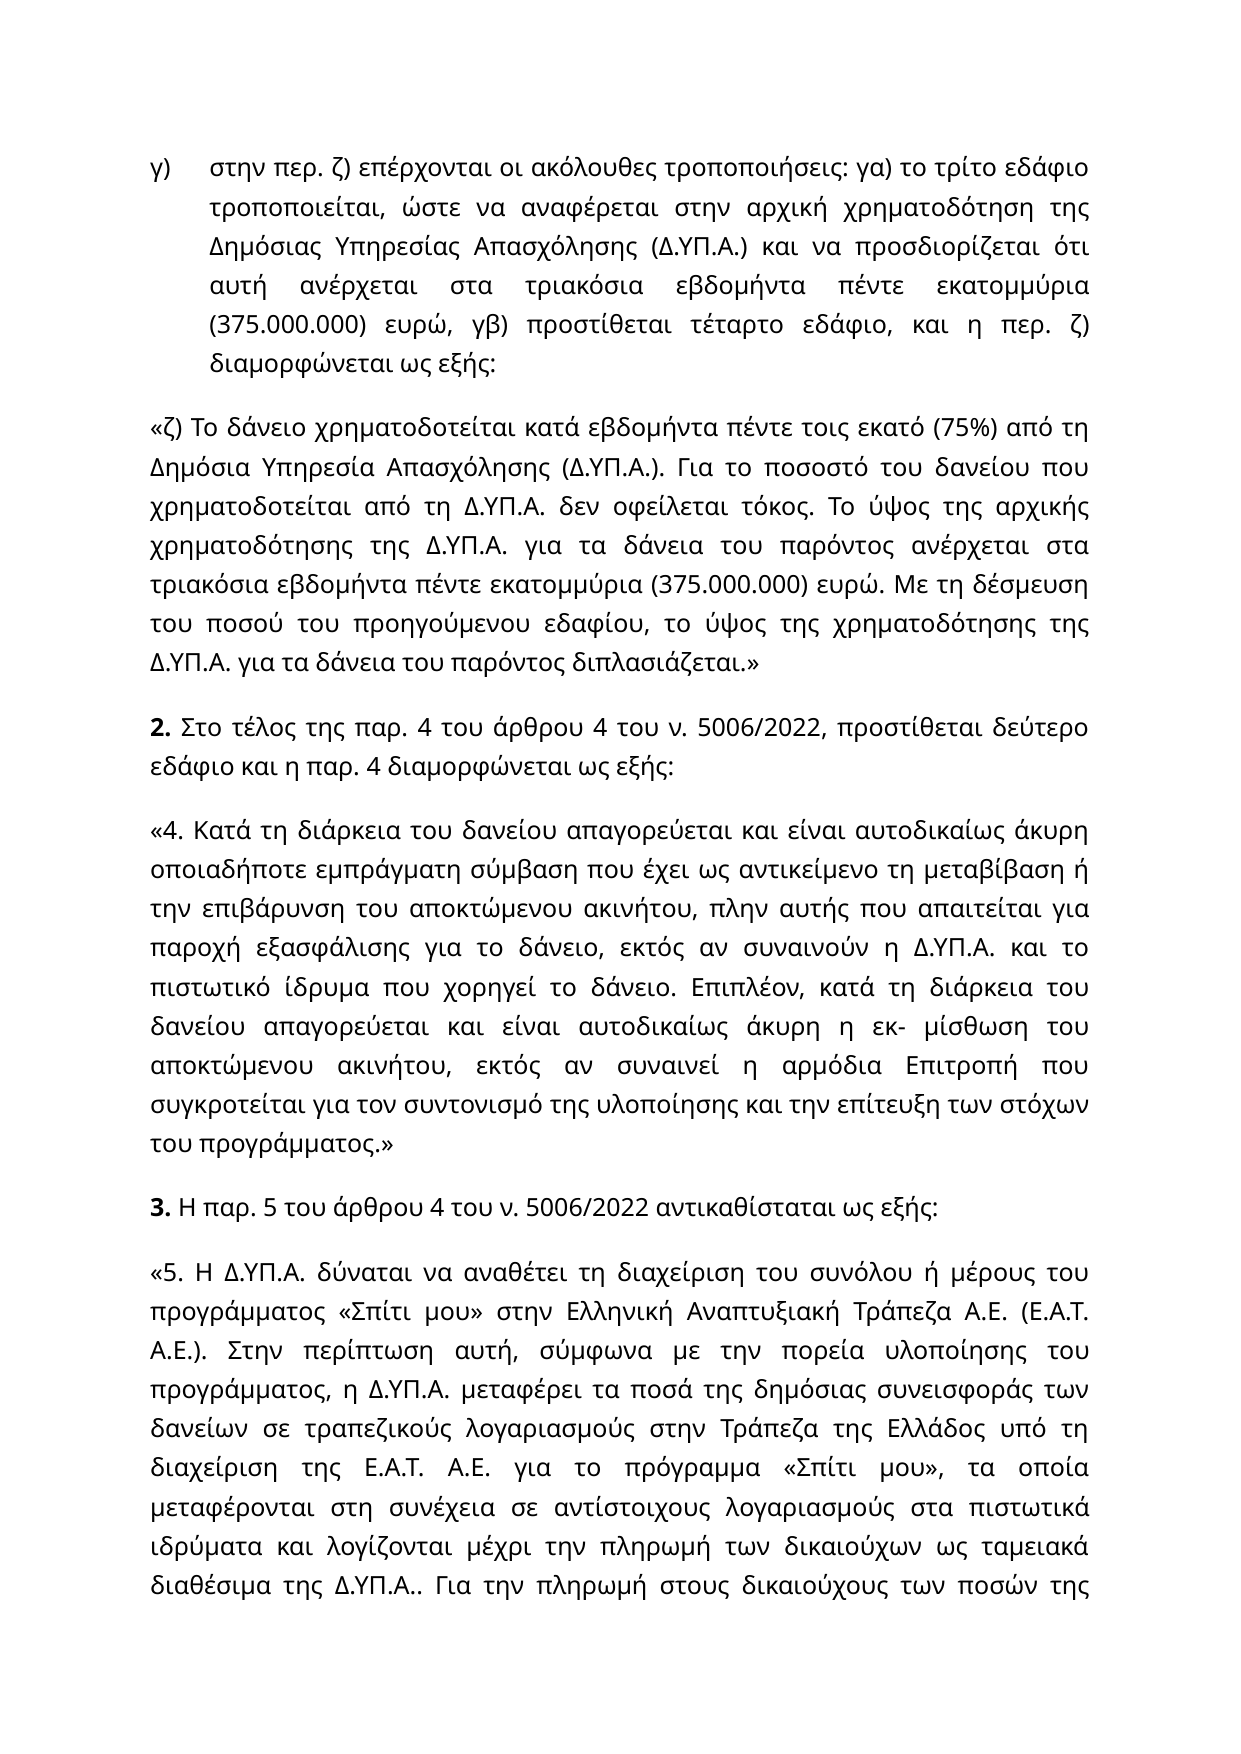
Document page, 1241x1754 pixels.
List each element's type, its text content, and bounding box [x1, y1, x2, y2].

text «5. Η Δ.ΥΠ.Α. δύναται να αναθέτει τη διαχείριση του συνόλου ή μέρους του προγράμματος «Σπίτι μου» στην Ελληνική Αναπτυξιακή Τράπεζα Α.Ε. (Ε.Α.Τ. Α.Ε.). Στην περίπτωση αυτή, σύμφωνα με την πορεία υλοποίησης του προγράμματος, η Δ.ΥΠ.Α. μεταφέρει τα ποσά της δημόσιας συνεισφοράς των δανείων σε τραπεζικούς λογαριασμούς στην Τράπεζα της Ελλάδος υπό τη διαχείριση της Ε.Α.Τ. Α.Ε. για το πρόγραμμα «Σπίτι μου», τα οποία μεταφέρονται στη συνέχεια σε αντίστοιχους λογαριασμούς στα πιστωτικά ιδρύματα και λογίζονται μέχρι την πληρωμή των δικαιούχων ως ταμειακά διαθέσιμα της Δ.ΥΠ.Α.. Για την πληρωμή στους δικαιούχους των ποσών της [150, 1254, 1090, 1602]
text 3. Η παρ. 5 του άρθρου 4 του ν. 5006/2022 αντικαθίσταται ως εξής: [150, 1190, 1090, 1224]
list γ) στην περ. ζ) επέρχονται οι ακόλουθες τροποποιήσεις: γα) το τρίτο εδάφιο τροποποιείται, ώστε να αναφέρεται στην αρχική χρηματοδότηση της Δημόσιας Υπηρεσίας Απασχόλησης (Δ.ΥΠ.Α.) και να προσδιορίζεται ότι αυτή ανέρχεται στα τριακόσια εβδομήντα πέντε εκατομμύρια (375.000.000) ευρώ, γβ) προστίθεται τέταρτο εδάφιο, και η περ. ζ) διαμορφώνεται ως εξής: [150, 150, 1090, 380]
text «4. Κατά τη διάρκεια του δανείου απαγορεύεται και είναι αυτοδικαίως άκυρη οποιαδήποτε εμπράγματη σύμβαση που έχει ως αντικείμενο τη μεταβίβαση ή την επιβάρυνση του αποκτώμενου ακινήτου, πλην αυτής που απαιτείται για παροχή εξασφάλισης για το δάνειο, εκτός αν συναινούν η Δ.ΥΠ.Α. και το πιστωτικό ίδρυμα που χορηγεί το δάνειο. Επιπλέον, κατά τη διάρκεια του δανείου απαγορεύεται και είναι αυτοδικαίως άκυρη η εκ- μίσθωση του αποκτώμενου ακινήτου, εκτός αν συναινεί η αρμόδια Επιτροπή που συγκροτείται για τον συντονισμό της υλοποίησης και την επίτευξη των στόχων του προγράμματος.» [150, 812, 1090, 1160]
text 2. Στο τέλος της παρ. 4 του άρθρου 4 του ν. 5006/2022, προστίθεται δεύτερο εδάφιο και η παρ. 4 διαμορφώνεται ως εξής: [150, 709, 1090, 782]
text «ζ) Το δάνειο χρηματοδοτείται κατά εβδομήντα πέντε τοις εκατό (75%) από τη Δημόσια Υπηρεσία Απασχόλησης (Δ.ΥΠ.Α.). Για το ποσοστό του δανείου που χρηματοδοτείται από τη Δ.ΥΠ.Α. δεν οφείλεται τόκος. Το ύψος της αρχικής χρηματοδότησης της Δ.ΥΠ.Α. για τα δάνεια του παρόντος ανέρχεται στα τριακόσια εβδομήντα πέντε εκατομμύρια (375.000.000) ευρώ. Με τη δέσμευση του ποσού του προηγούμενου εδαφίου, το ύψος της χρηματοδότησης της Δ.ΥΠ.Α. για τα δάνεια του παρόντος διπλασιάζεται.» [150, 410, 1090, 679]
